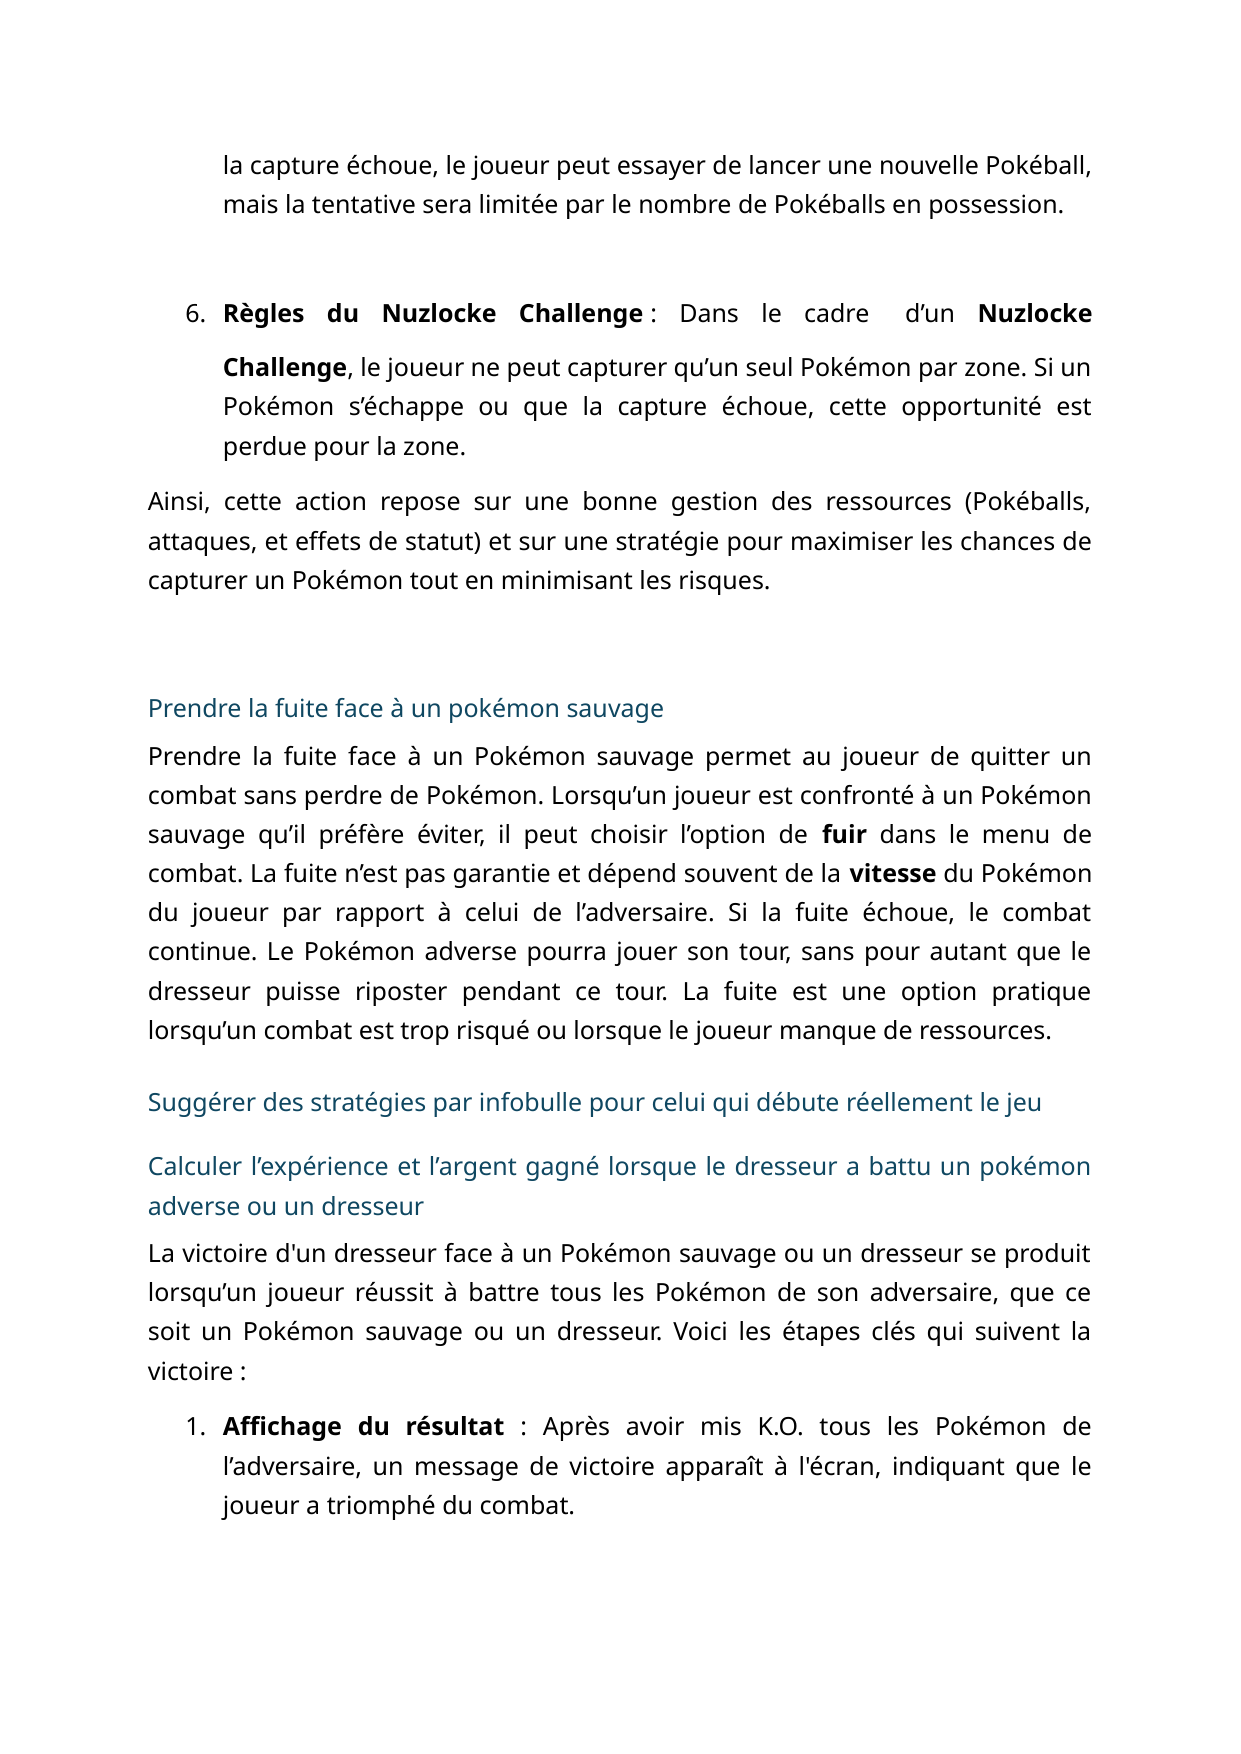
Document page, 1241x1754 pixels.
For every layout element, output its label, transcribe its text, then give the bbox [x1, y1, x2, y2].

text Ainsi, cette action repose sur une bonne gestion des ressources (Pokéballs, attaques, et effets de statut) et sur une stratégie pour maximiser les chances de capturer un Pokémon tout en minimisant les risques. [148, 484, 1093, 596]
text La victoire d'un dresseur face à un Pokémon sauvage ou un dresseur se produit lorsqu’un joueur réussit à battre tous les Pokémon de son adversaire, que ce soit un Pokémon sauvage ou un dresseur. Voici les étapes clés qui suivent la victoire : [148, 1236, 1093, 1387]
text Prendre la fuite face à un Pokémon sauvage permet au joueur de quitter un combat sans perdre de Pokémon. Lorsqu’un joueur est confronté à un Pokémon sauvage qu’il préfère éviter, il peut choisir l’option de fuir dans le menu de combat. La fuite n’est pas garantie et dépend souvent de la vitesse du Pokémon du joueur par rapport à celui de l’adversaire. Si la fuite échoue, le combat continue. Le Pokémon adverse pourra jouer son tour, sans pour autant que le dresseur puisse riposter pendant ce tour. La fuite est une option pratique lorsqu’un combat est trop risqué ou lorsque le joueur manque de ressources. [148, 738, 1093, 1046]
subtitle Calculer l’expérience et l’argent gagné lorsque le dresseur a battu un pokémon adverse ou un dresseur [148, 1149, 1093, 1222]
subtitle Prendre la fuite face à un pokémon sauvage [148, 691, 1093, 725]
list Affichage du résultat : Après avoir mis K.O. tous les Pokémon de l’adversaire, un message de victoire apparaît à l'écran, indiquant que le joueur a triomphé du combat. [185, 1409, 1093, 1521]
list Règles du Nuzlocke Challenge : Dans le cadre d’un Nuzlocke Challenge, le joueur ne peut capturer qu’un seul Pokémon par zone. Si un Pokémon s’échappe ou que la capture échoue, cette opportunité est perdue pour la zone. [185, 243, 1093, 462]
subtitle Suggérer des stratégies par infobulle pour celui qui débute réellement le jeu [148, 1085, 1093, 1119]
list la capture échoue, le joueur peut essayer de lancer une nouvelle Pokéball, mais la tentative sera limitée par le nombre de Pokéballs en possession. [185, 148, 1093, 221]
